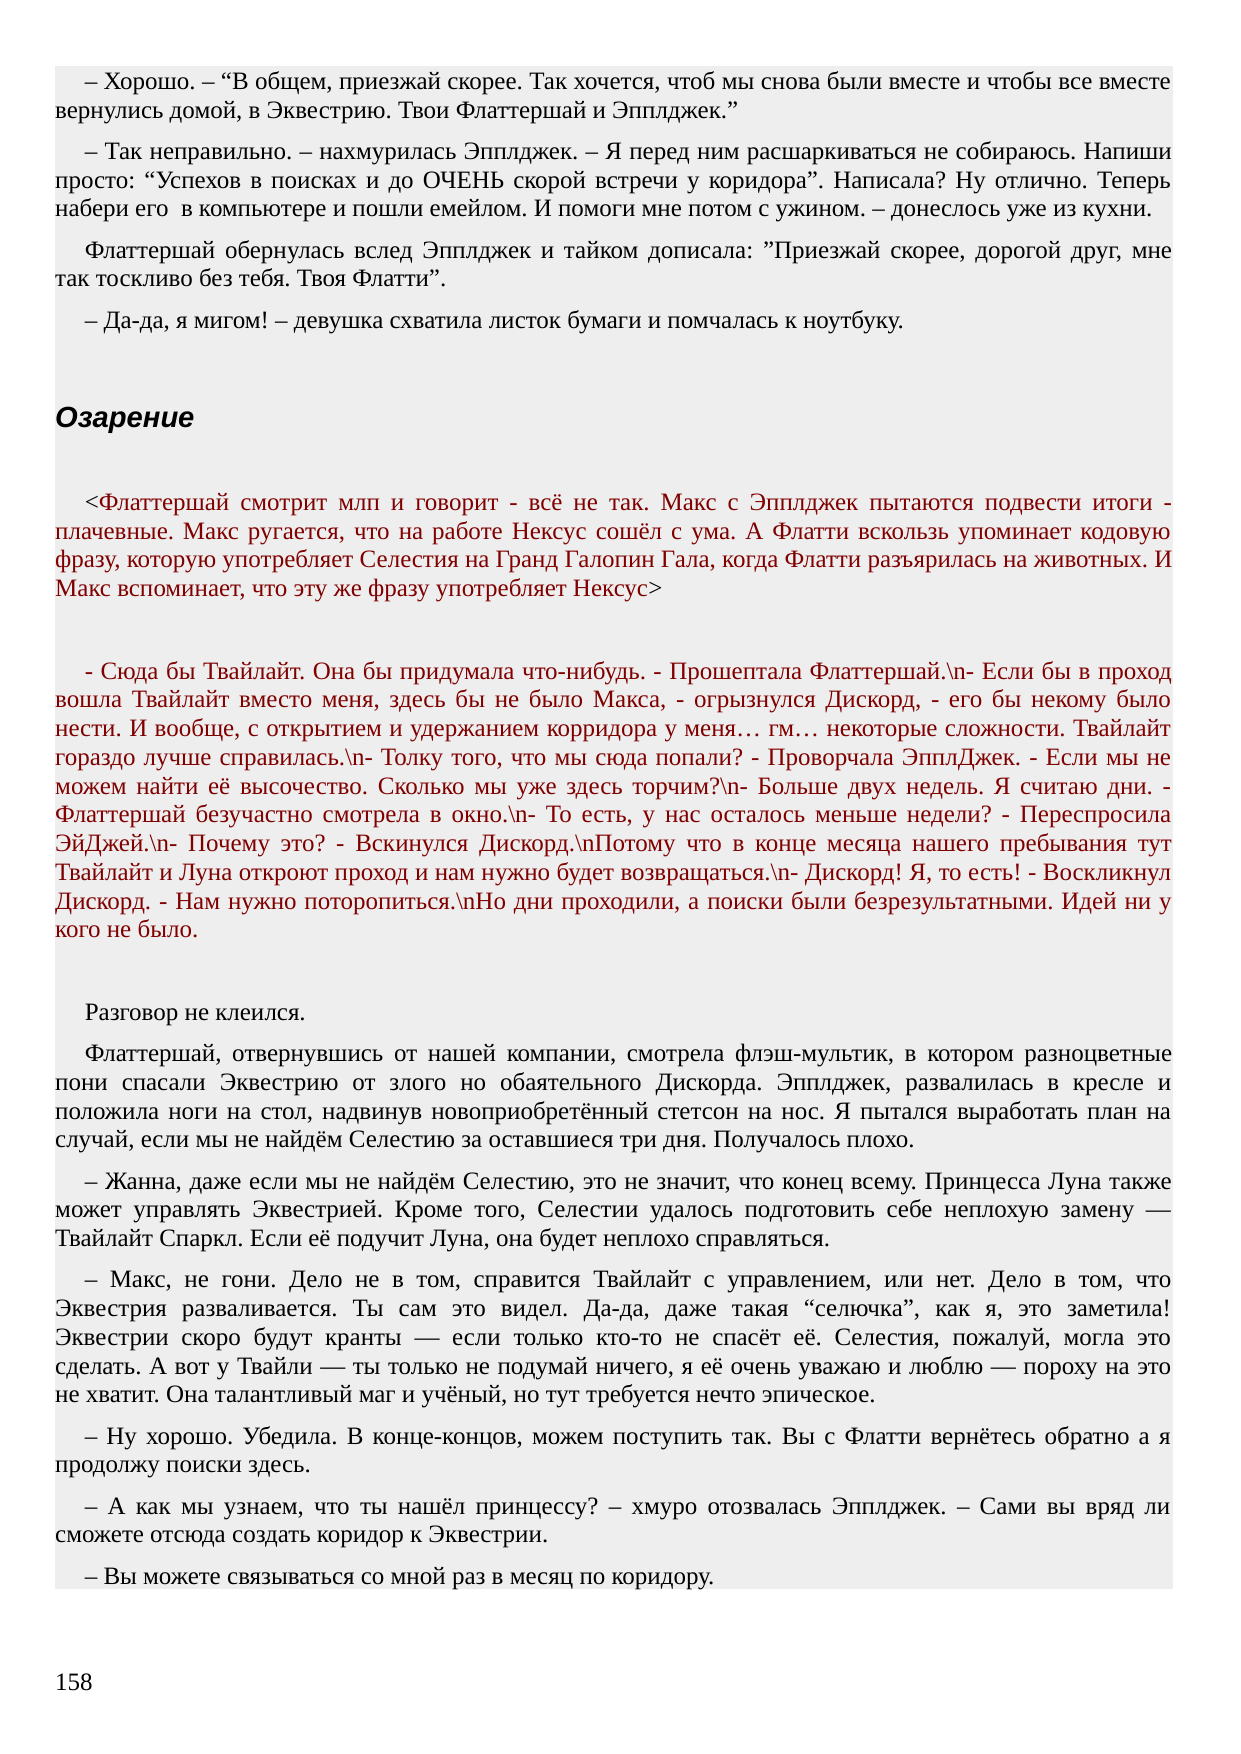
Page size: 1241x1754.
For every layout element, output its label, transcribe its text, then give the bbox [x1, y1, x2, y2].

text – Макс, не гони. Дело не в том, справится Твайлайт с управлением, или нет. Дело в том, что Эквестрия разваливается. Ты сам это видел. Да-да, даже такая “селючка”, как я, это заметила! Эквестрии скоро будут кранты — если только кто-то не спасёт её. Селестия, пожалуй, могла это сделать. А вот у Твайли — ты только не подумай ничего, я её очень уважаю и люблю — пороху на это не хватит. Она талантливый маг и учёный, но тут требуется нечто эпическое. [55, 1264, 1173, 1408]
text – Да-да, я мигом! – девушка схватила листок бумаги и помчалась к ноутбуку. [55, 305, 1173, 333]
text – Вы можете связываться со мной раз в месяц по коридору. [55, 1561, 1173, 1589]
text <Флаттершай смотрит млп и говорит - всё не так. Макс с Эпплджек пытаются подвести итоги - плачевные. Макс ругается, что на работе Нексус сошёл с ума. А Флатти вскользь упоминает кодовую фразу, которую употребляет Селестия на Гранд Галопин Гала, когда Флатти разъярилась на животных. И Макс вспоминает, что эту же фразу употребляет Нексус> [55, 487, 1173, 602]
text Флаттершай, отвернувшись от нашей компании, смотрела флэш-мультик, в котором разноцветные пони спасали Эквестрию от злого но обаятельного Дискорда. Эпплджек, развалилась в кресле и положила ноги на стол, надвинув новоприобретённый стетсон на нос. Я пытался выработать план на случай, если мы не найдём Селестию за оставшиеся три дня. Получалось плохо. [55, 1038, 1173, 1153]
text Разговор не клеился. [55, 997, 1173, 1026]
subtitle Озарение [55, 400, 1173, 433]
text – Ну хорошо. Убедила. В конце-концов, можем поступить так. Вы с Флатти вернётесь обратно а я продолжу поиски здесь. [55, 1421, 1173, 1478]
text – А как мы узнаем, что ты нашёл принцессу? – хмуро отозвалась Эпплджек. – Сами вы вряд ли сможете отсюда создать коридор к Эквестрии. [55, 1491, 1173, 1548]
text – Хорошо. – “В общем, приезжай скорее. Так хочется, чтоб мы снова были вместе и чтобы все вместе вернулись домой, в Эквестрию. Твои Флаттершай и Эпплджек.” [55, 66, 1173, 123]
text Флаттершай обернулась вслед Эпплджек и тайком дописала: ”Приезжай скорее, дорогой друг, мне так тоскливо без тебя. Твоя Флатти”. [55, 235, 1173, 292]
text – Так неправильно. – нахмурилась Эпплджек. – Я перед ним расшаркиваться не собираюсь. Напиши просто: “Успехов в поисках и до ОЧЕНЬ скорой встречи у коридора”. Написала? Ну отлично. Теперь набери его в компьютере и пошли емейлом. И помоги мне потом с ужином. – донеслось уже из кухни. [55, 136, 1173, 222]
text – Жанна, даже если мы не найдём Селестию, это не значит, что конец всему. Принцесса Луна также может управлять Эквестрией. Кроме того, Селестии удалось подготовить себе неплохую замену — Твайлайт Спаркл. Если её подучит Луна, она будет неплохо справляться. [55, 1166, 1173, 1252]
text - Сюда бы Твайлайт. Она бы придумала что-нибудь. - Прошептала Флаттершай.\n- Если бы в проход вошла Твайлайт вместо меня, здесь бы не было Макса, - огрызнулся Дискорд, - его бы некому было нести. И вообще, с открытием и удержанием корридора у меня… гм… некоторые сложности. Твайлайт гораздо лучше справилась.\n- Толку того, что мы сюда попали? - Проворчала ЭпплДжек. - Если мы не можем найти её высочество. Сколько мы уже здесь торчим?\n- Больше двух недель. Я считаю дни. - Флаттершай безучастно смотрела в окно.\n- То есть, у нас осталось меньше недели? - Переспросила ЭйДжей.\n- Почему это? - Вскинулся Дискорд.\nПотому что в конце месяца нашего пребывания тут Твайлайт и Луна откроют проход и нам нужно будет возвращаться.\n- Дискорд! Я, то есть! - Воскликнул Дискорд. - Нам нужно поторопиться.\nНо дни проходили, а поиски были безрезультатными. Идей ни у кого не было. [55, 656, 1173, 943]
